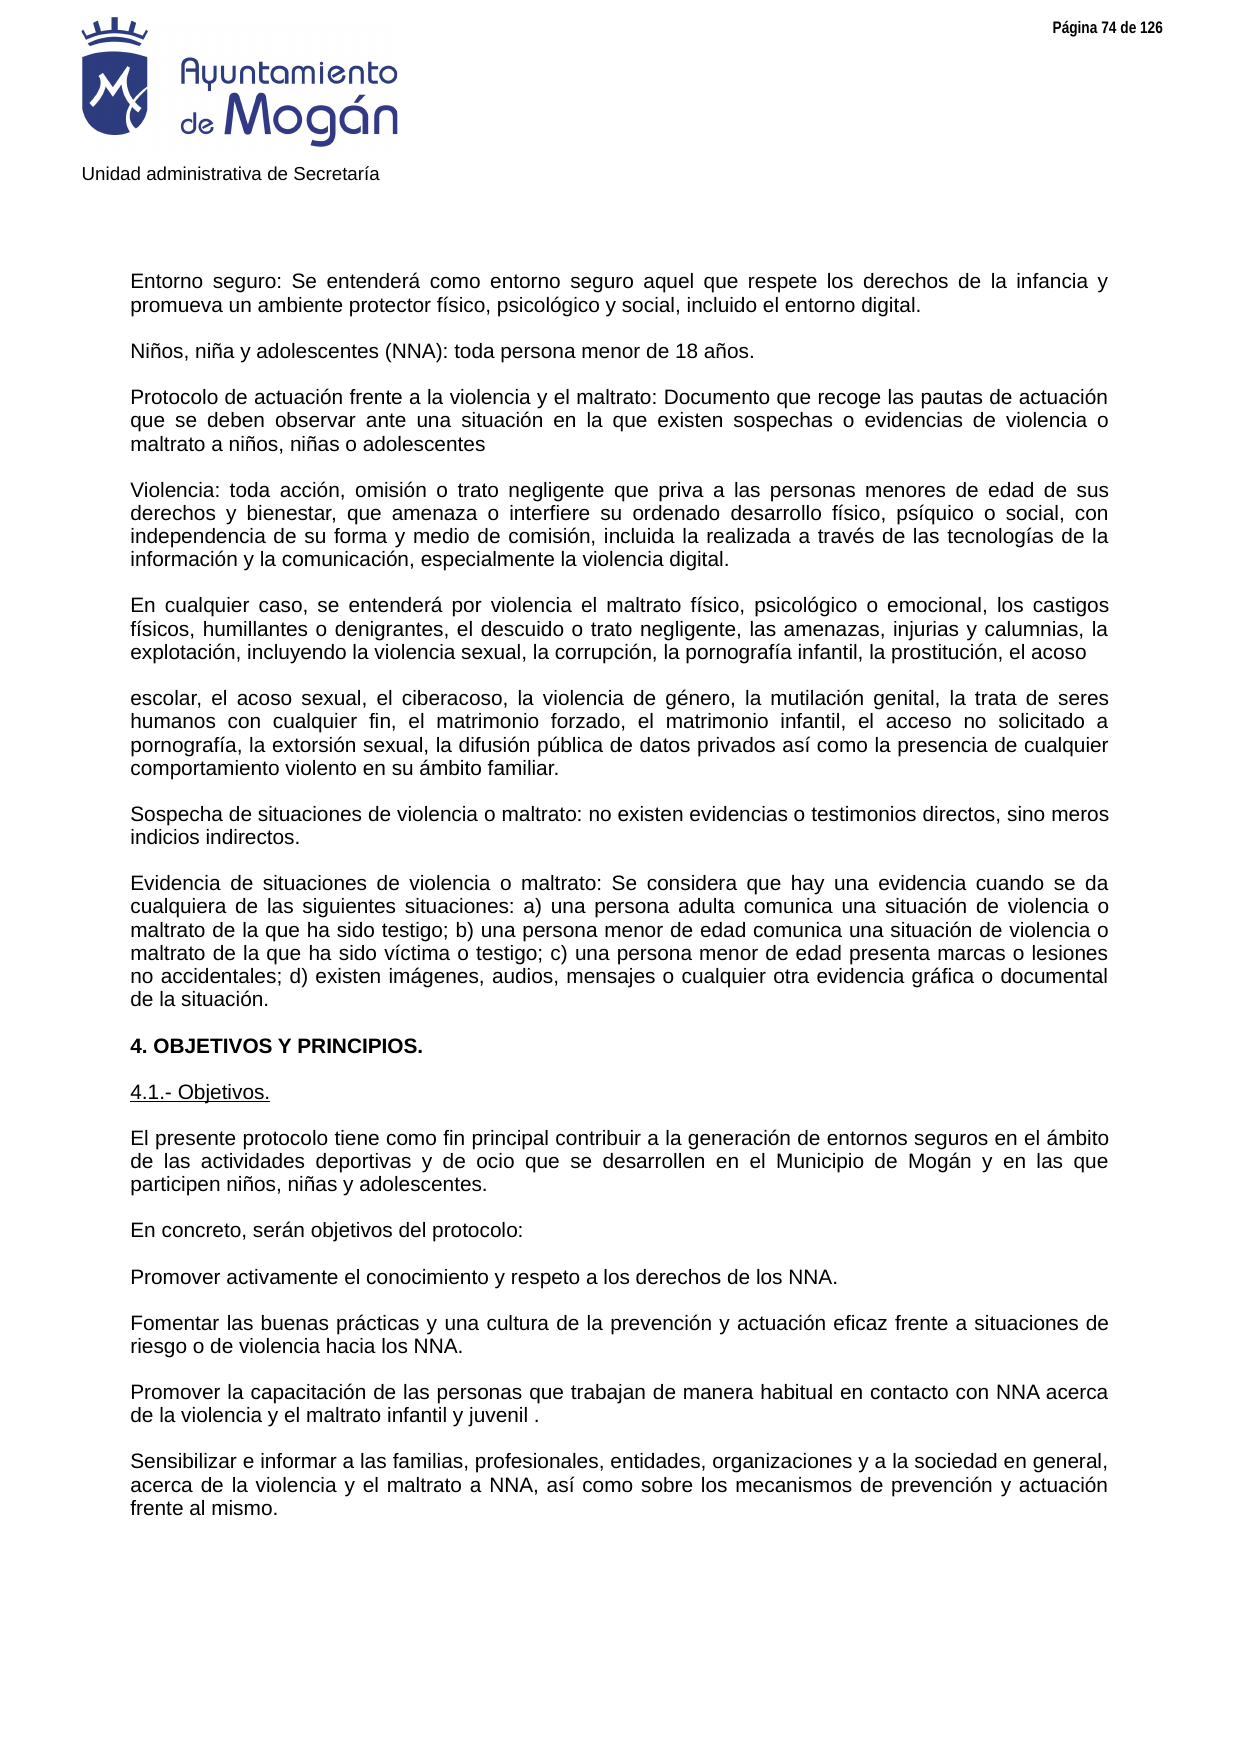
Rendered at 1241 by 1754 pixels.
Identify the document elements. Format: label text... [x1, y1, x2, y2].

text En cualquier caso, se entenderá por violencia el maltrato físico, psicológico o emocional, los castigos físicos, humillantes o denigrantes, el descuido o trato negligente, las amenazas, injurias y calumnias, la explotación, incluyendo la violencia sexual, la corrupción, la pornografía infantil, la prostitución, el acoso [130, 594, 1110, 664]
text Sensibilizar e informar a las familias, profesionales, entidades, organizaciones y a la sociedad en general, acerca de la violencia y el maltrato a NNA, así como sobre los mecanismos de prevención y actuación frente al mismo. [130, 1450, 1110, 1520]
text 4.1.- Objetivos. [130, 1080, 1110, 1103]
text Niños, niña y adolescentes (NNA): toda persona menor de 18 años. [130, 339, 1110, 363]
text Evidencia de situaciones de violencia o maltrato: Se considera que hay una evidencia cuando se da cualquiera de las siguientes situaciones: a) una persona adulta comunica una situación de violencia o maltrato de la que ha sido testigo; b) una persona menor de edad comunica una situación de violencia o maltrato de la que ha sido víctima o testigo; c) una persona menor de edad presenta marcas o lesiones no accidentales; d) existen imágenes, audios, mensajes o cualquier otra evidencia gráfica o documental de la situación. [130, 872, 1110, 1011]
text Sospecha de situaciones de violencia o maltrato: no existen evidencias o testimonios directos, sino meros indicios indirectos. [130, 802, 1110, 849]
picture [81, 17, 398, 153]
text Protocolo de actuación frente a la violencia y el maltrato: Documento que recoge las pautas de actuación que se deben observar ante una situación en la que existen sospechas o evidencias de violencia o maltrato a niños, niñas o adolescentes [130, 386, 1110, 455]
text Fomentar las buenas prácticas y una cultura de la prevención y actuación eficaz frente a situaciones de riesgo o de violencia hacia los NNA. [130, 1311, 1110, 1358]
text El presente protocolo tiene como fin principal contribuir a la generación de entornos seguros en el ámbito de las actividades deportivas y de ocio que se desarrollen en el Municipio de Mogán y en las que participen niños, niñas y adolescentes. [130, 1126, 1110, 1196]
text Entorno seguro: Se entenderá como entorno seguro aquel que respete los derechos de la infancia y promueva un ambiente protector físico, psicológico y social, incluido el entorno digital. [130, 270, 1110, 317]
text 4. OBJETIVOS Y PRINCIPIOS. [130, 1034, 1110, 1057]
text Promover activamente el conocimiento y respeto a los derechos de los NNA. [130, 1265, 1110, 1288]
text En concreto, serán objetivos del protocolo: [130, 1219, 1110, 1242]
text escolar, el acoso sexual, el ciberacoso, la violencia de género, la mutilación genital, la trata de seres humanos con cualquier fin, el matrimonio forzado, el matrimonio infantil, el acceso no solicitado a pornografía, la extorsión sexual, la difusión pública de datos privados así como la presencia de cualquier comportamiento violento en su ámbito familiar. [130, 687, 1110, 779]
text Violencia: toda acción, omisión o trato negligente que priva a las personas menores de edad de sus derechos y bienestar, que amenaza o interfiere su ordenado desarrollo físico, psíquico o social, con independencia de su forma y medio de comisión, incluida la realizada a través de las tecnologías de la información y la comunicación, especialmente la violencia digital. [130, 478, 1110, 571]
text Promover la capacitación de las personas que trabajan de manera habitual en contacto con NNA acerca de la violencia y el maltrato infantil y juvenil . [130, 1381, 1110, 1427]
